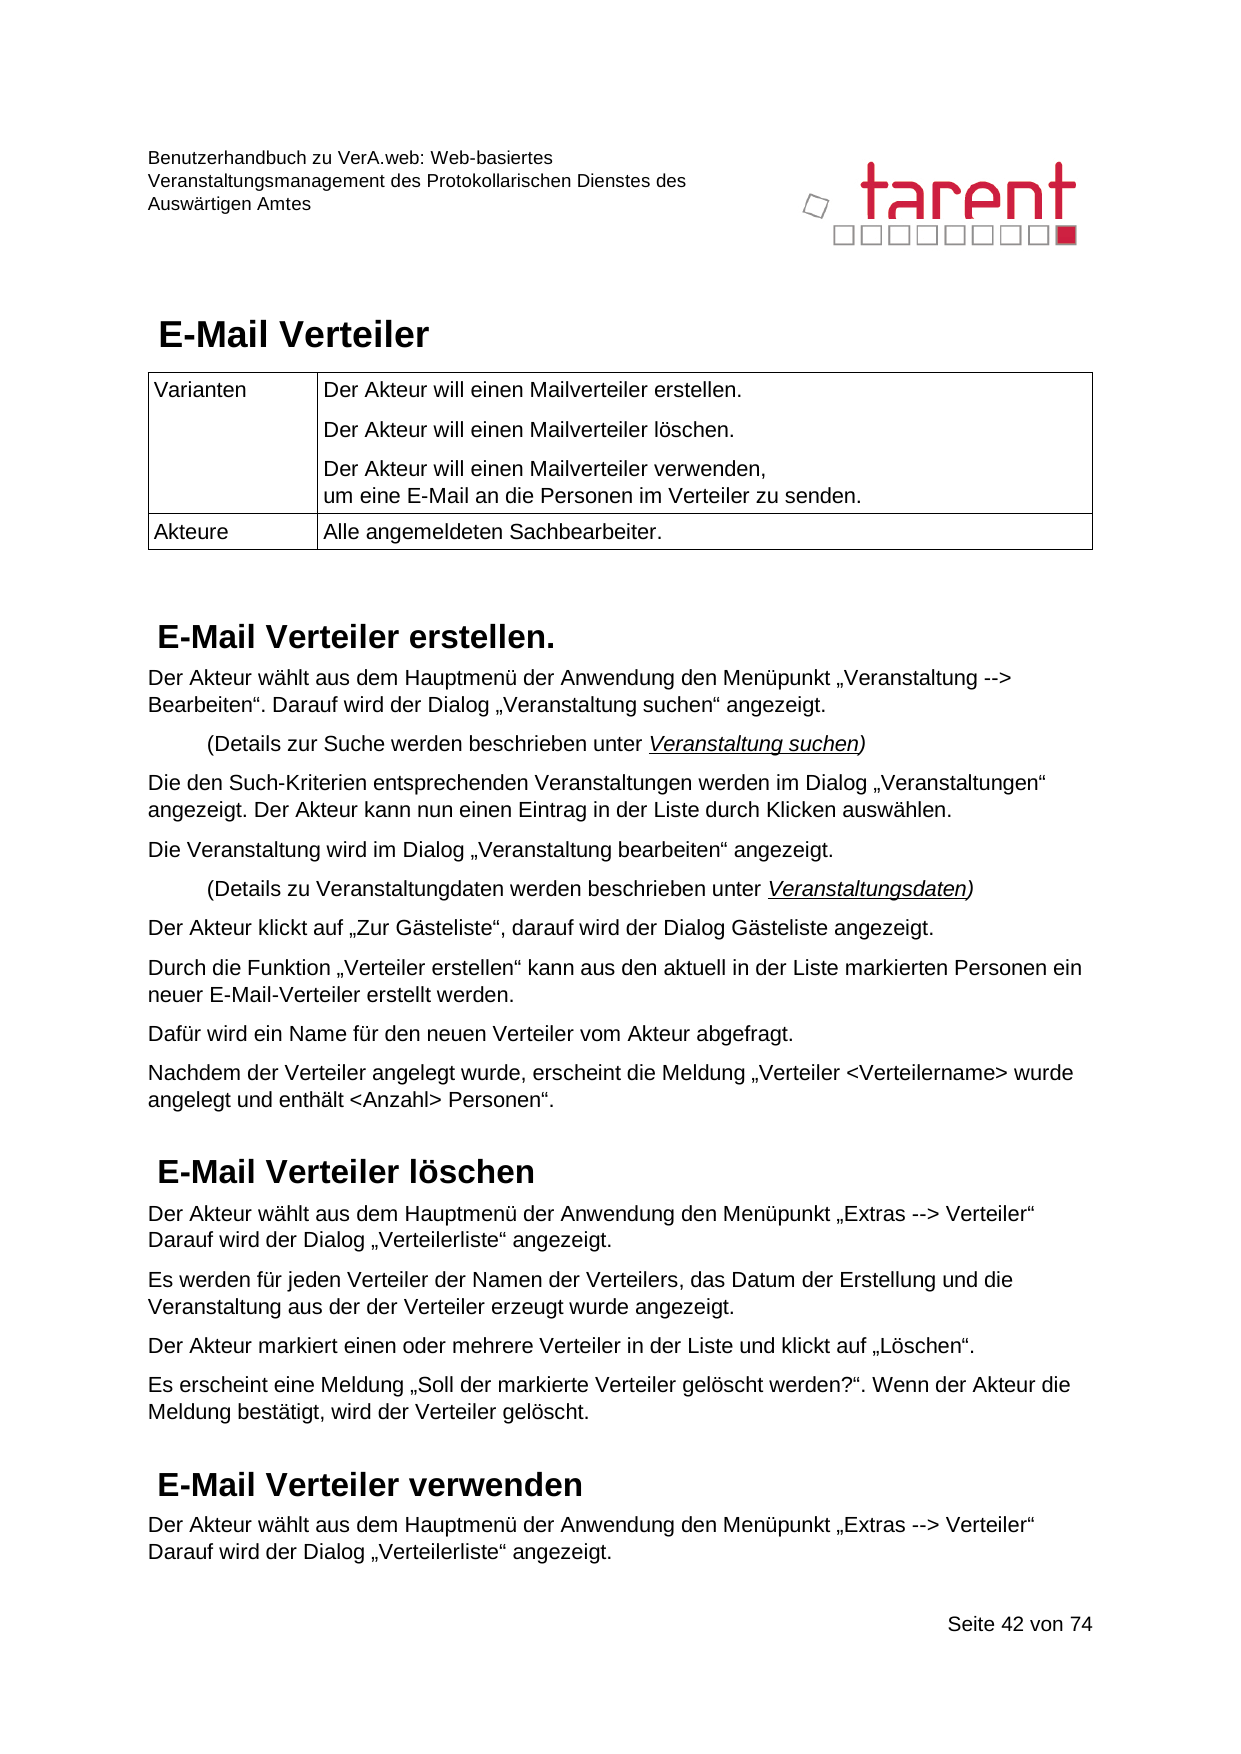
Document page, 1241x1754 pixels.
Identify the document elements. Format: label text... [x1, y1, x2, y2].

text Die Veranstaltung wird im Dialog „Veranstaltung bearbeiten“ angezeigt. [148, 837, 1092, 862]
table_header Varianten [149, 373, 317, 513]
subtitle E-Mail Verteiler löschen [148, 1153, 1092, 1191]
text Dafür wird ein Name für den neuen Verteiler vom Akteur abgefragt. [148, 1021, 1092, 1046]
table_header Der Akteur will einen Mailverteiler erstellen. Der Akteur will einen Mailverteiler löschen. Der Akteur will einen Mailverteiler verwenden, um eine E-Mail an die Personen im Verteiler zu senden. [318, 373, 1092, 513]
text Der Akteur wählt aus dem Hauptmenü der Anwendung den Menüpunkt „Veranstaltung --> Bearbeiten“. Darauf wird der Dialog „Veranstaltung suchen“ angezeigt. [148, 665, 1092, 717]
text Der Akteur markiert einen oder mehrere Verteiler in der Liste und klickt auf „Löschen“. [148, 1333, 1092, 1358]
text Der Akteur wählt aus dem Hauptmenü der Anwendung den Menüpunkt „Extras --> Verteiler“ Darauf wird der Dialog „Verteilerliste“ angezeigt. [148, 1201, 1092, 1252]
text Die den Such-Kriterien entsprechenden Veranstaltungen werden im Dialog „Veranstaltungen“ angezeigt. Der Akteur kann nun einen Eintrag in der Liste durch Klicken auswählen. [148, 771, 1092, 822]
text (Details zur Suche werden beschrieben unter Veranstaltung suchen) [207, 731, 1092, 756]
text Der Akteur wählt aus dem Hauptmenü der Anwendung den Menüpunkt „Extras --> Verteiler“ Darauf wird der Dialog „Verteilerliste“ angezeigt. [148, 1513, 1092, 1564]
text Es erscheint eine Meldung „Soll der markierte Verteiler gelöscht werden?“. Wenn der Akteur die Meldung bestätigt, wird der Verteiler gelöscht. [148, 1373, 1092, 1424]
text Es werden für jeden Verteiler der Namen der Verteilers, das Datum der Erstellung und die Veranstaltung aus der der Verteiler erzeugt wurde angezeigt. [148, 1267, 1092, 1318]
subtitle E-Mail Verteiler [148, 313, 1092, 355]
subtitle E-Mail Verteiler verwenden [148, 1465, 1092, 1503]
subtitle E-Mail Verteiler erstellen. [148, 618, 1092, 655]
text (Details zu Veranstaltungdaten werden beschrieben unter Veranstaltungsdaten) [207, 876, 1092, 901]
picture [790, 151, 1091, 255]
text Durch die Funktion „Verteiler erstellen“ kann aus den aktuell in der Liste markierten Personen ein neuer E-Mail-Verteiler erstellt werden. [148, 955, 1092, 1007]
text Der Akteur klickt auf „Zur Gästeliste“, darauf wird der Dialog Gästeliste angezeigt. [148, 916, 1092, 940]
table_cell Akteure [149, 514, 317, 549]
table_cell Alle angemeldeten Sachbearbeiter. [318, 514, 1092, 549]
text Nachdem der Verteiler angelegt wurde, erscheint die Meldung „Verteiler <Verteilername> wurde angelegt und enthält <Anzahl> Personen“. [148, 1061, 1092, 1112]
